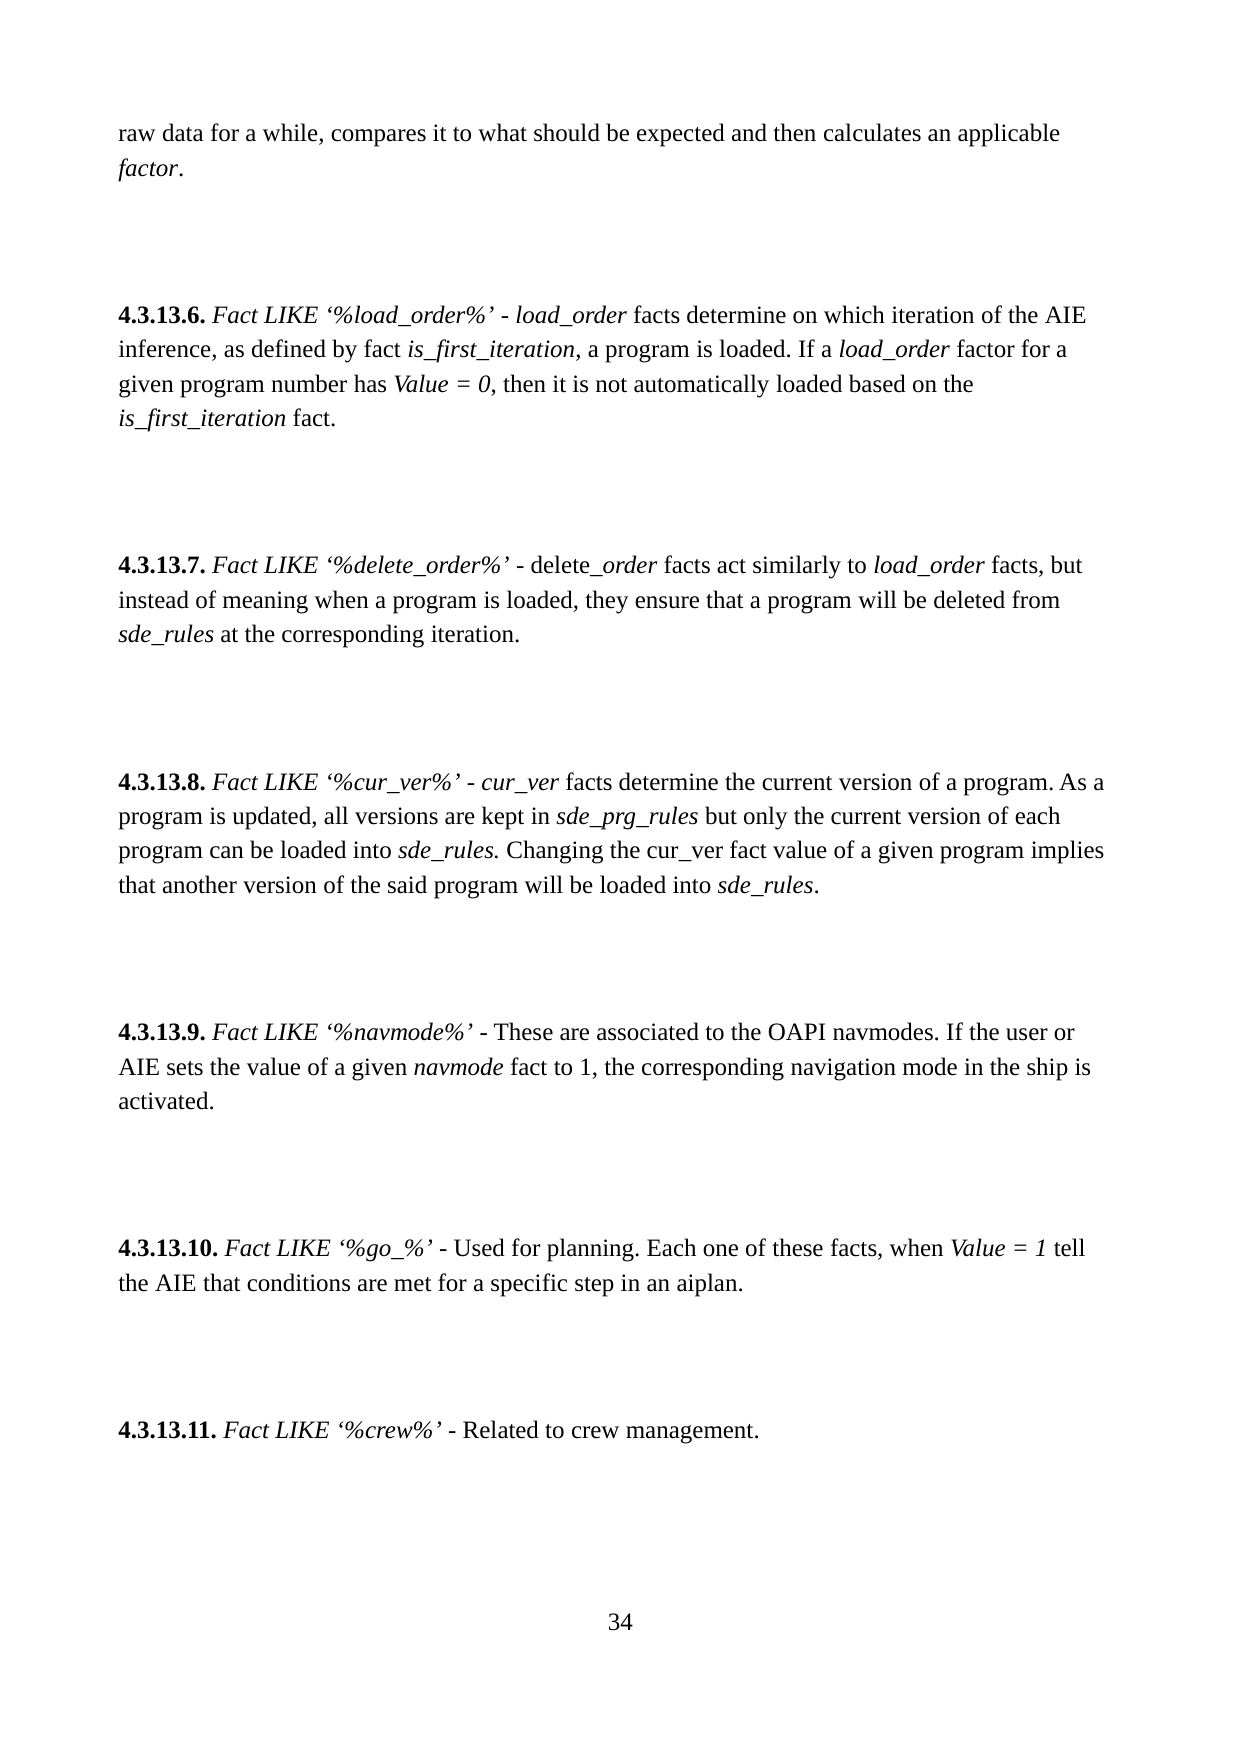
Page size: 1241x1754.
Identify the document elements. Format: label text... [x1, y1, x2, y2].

text 4.3.13.11. Fact LIKE ‘%crew%’ - Related to crew management. [118, 1415, 1122, 1444]
text 4.3.13.9. Fact LIKE ‘%navmode%’ - These are associated to the OAPI navmodes. If the user or AIE sets the value of a given navmode fact to 1, the corresponding navigation mode in the ship is activated. [118, 1017, 1122, 1115]
text 4.3.13.8. Fact LIKE ‘%cur_ver%’ - cur_ver facts determine the current version of a program. As a program is updated, all versions are kept in sde_prg_rules but only the current version of each program can be loaded into sde_rules. Changing the cur_ver fact value of a given program implies that another version of the said program will be loaded into sde_rules. [118, 767, 1122, 899]
text raw data for a while, compares it to what should be expected and then calculates an applicable factor. [118, 118, 1122, 181]
text 4.3.13.10. Fact LIKE ‘%go_%’ - Used for planning. Each one of these facts, when Value = 1 tell the AIE that conditions are met for a specific step in an aiplan. [118, 1233, 1122, 1297]
text 4.3.13.6. Fact LIKE ‘%load_order%’ - load_order facts determine on which iteration of the AIE inference, as defined by fact is_first_iteration, a program is loaded. If a load_order factor for a given program number has Value = 0, then it is not automatically loaded based on the is_first_iteration fact. [118, 300, 1122, 432]
text 4.3.13.7. Fact LIKE ‘%delete_order%’ - delete_order facts act similarly to load_order facts, but instead of meaning when a program is loaded, they ensure that a program will be deleted from sde_rules at the corresponding iteration. [118, 550, 1122, 648]
